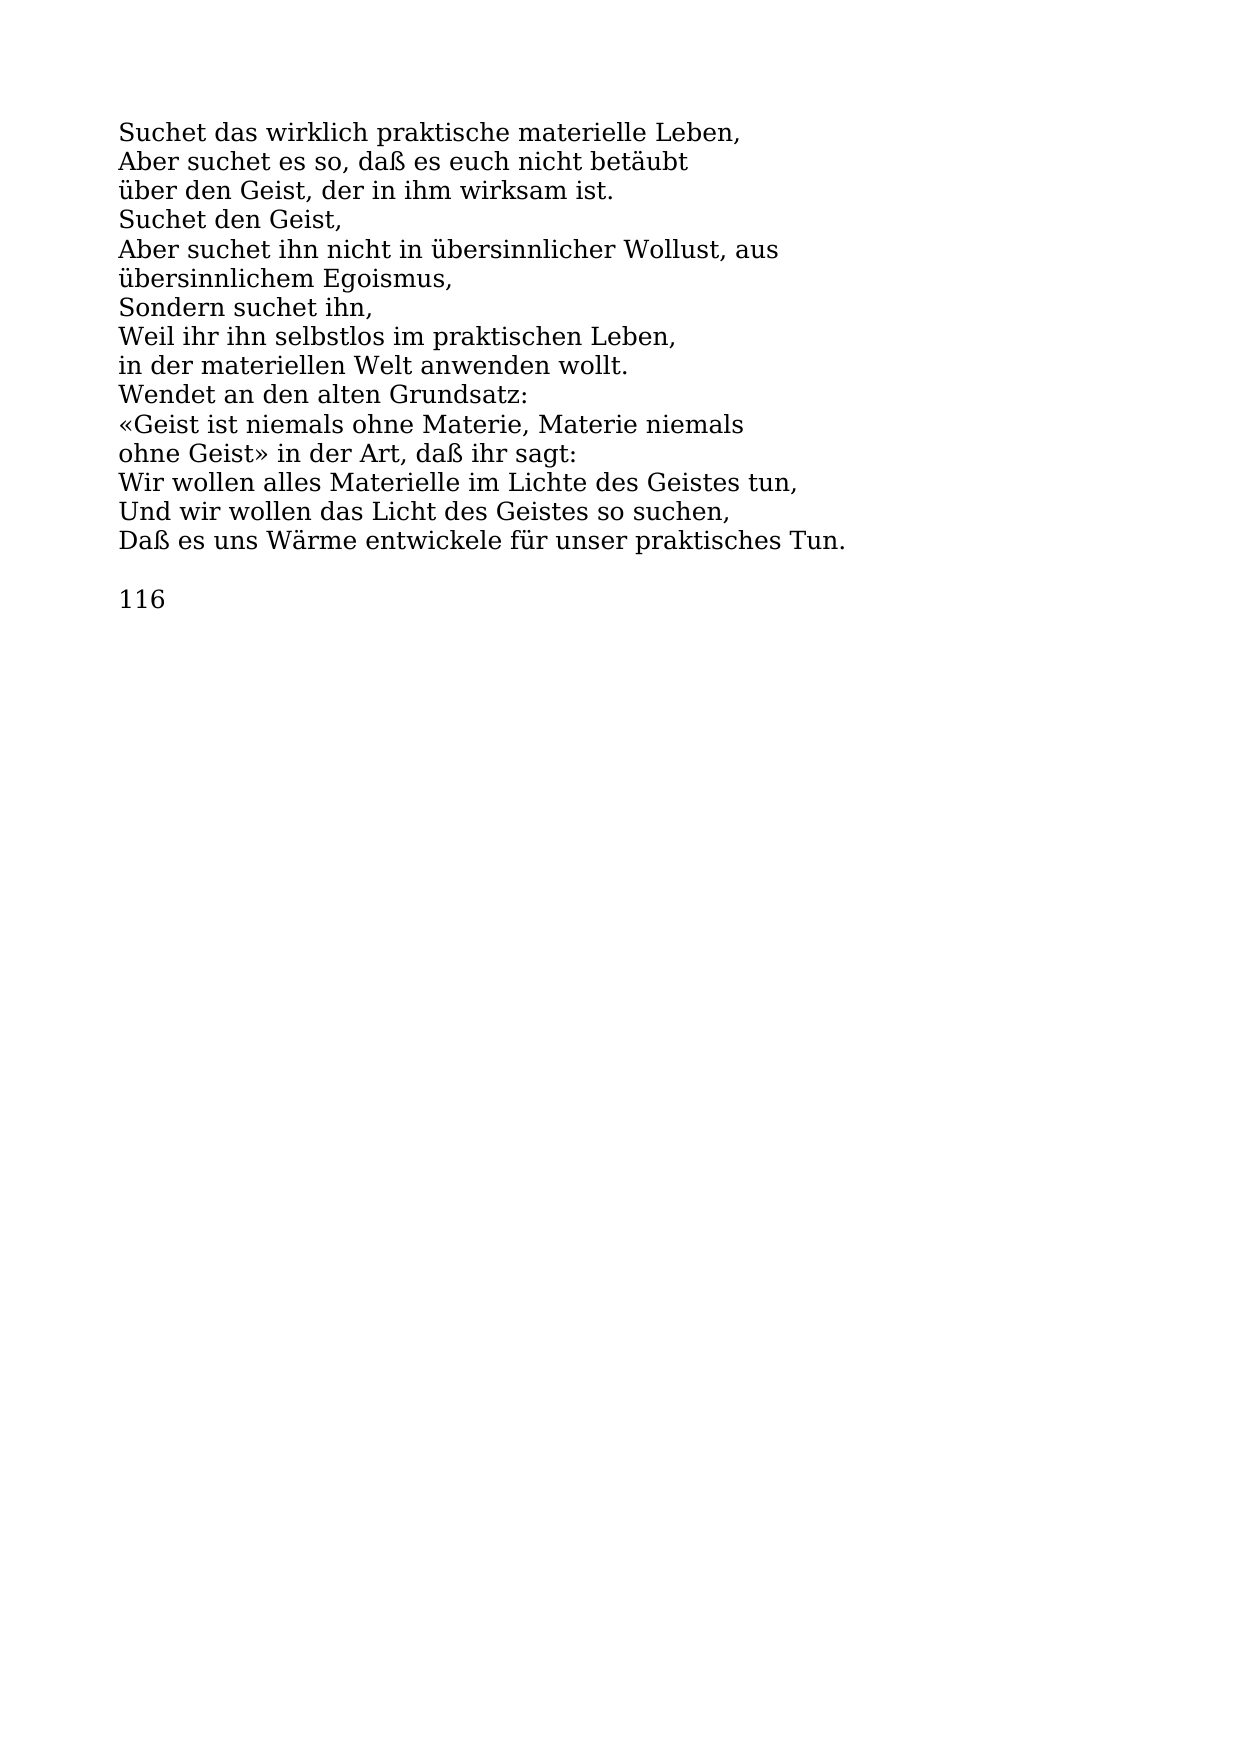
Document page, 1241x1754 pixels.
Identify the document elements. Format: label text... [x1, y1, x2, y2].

text über den Geist, der in ihm wirksam ist. [118, 176, 1122, 206]
text Daß es uns Wärme entwickele für unser praktisches Tun. [118, 526, 1122, 556]
text übersinnlichem Egoismus, [118, 264, 1122, 293]
text Suchet den Geist, [118, 206, 1122, 235]
text Und wir wollen das Licht des Geistes so suchen, [118, 497, 1122, 526]
text «Geist ist niemals ohne Materie, Materie niemals [118, 410, 1122, 439]
text Wendet an den alten Grundsatz: [118, 381, 1122, 410]
text in der materiellen Welt anwenden wollt. [118, 351, 1122, 381]
text ohne Geist» in der Art, daß ihr sagt: [118, 439, 1122, 468]
text Aber suchet ihn nicht in übersinnlicher Wollust, aus [118, 235, 1122, 264]
text Wir wollen alles Materielle im Lichte des Geistes tun, [118, 468, 1122, 497]
text Aber suchet es so, daß es euch nicht betäubt [118, 147, 1122, 176]
text Weil ihr ihn selbstlos im praktischen Leben, [118, 322, 1122, 351]
text 116 [118, 585, 1122, 614]
text Suchet das wirklich praktische materielle Leben, [118, 118, 1122, 147]
text Sondern suchet ihn, [118, 293, 1122, 322]
